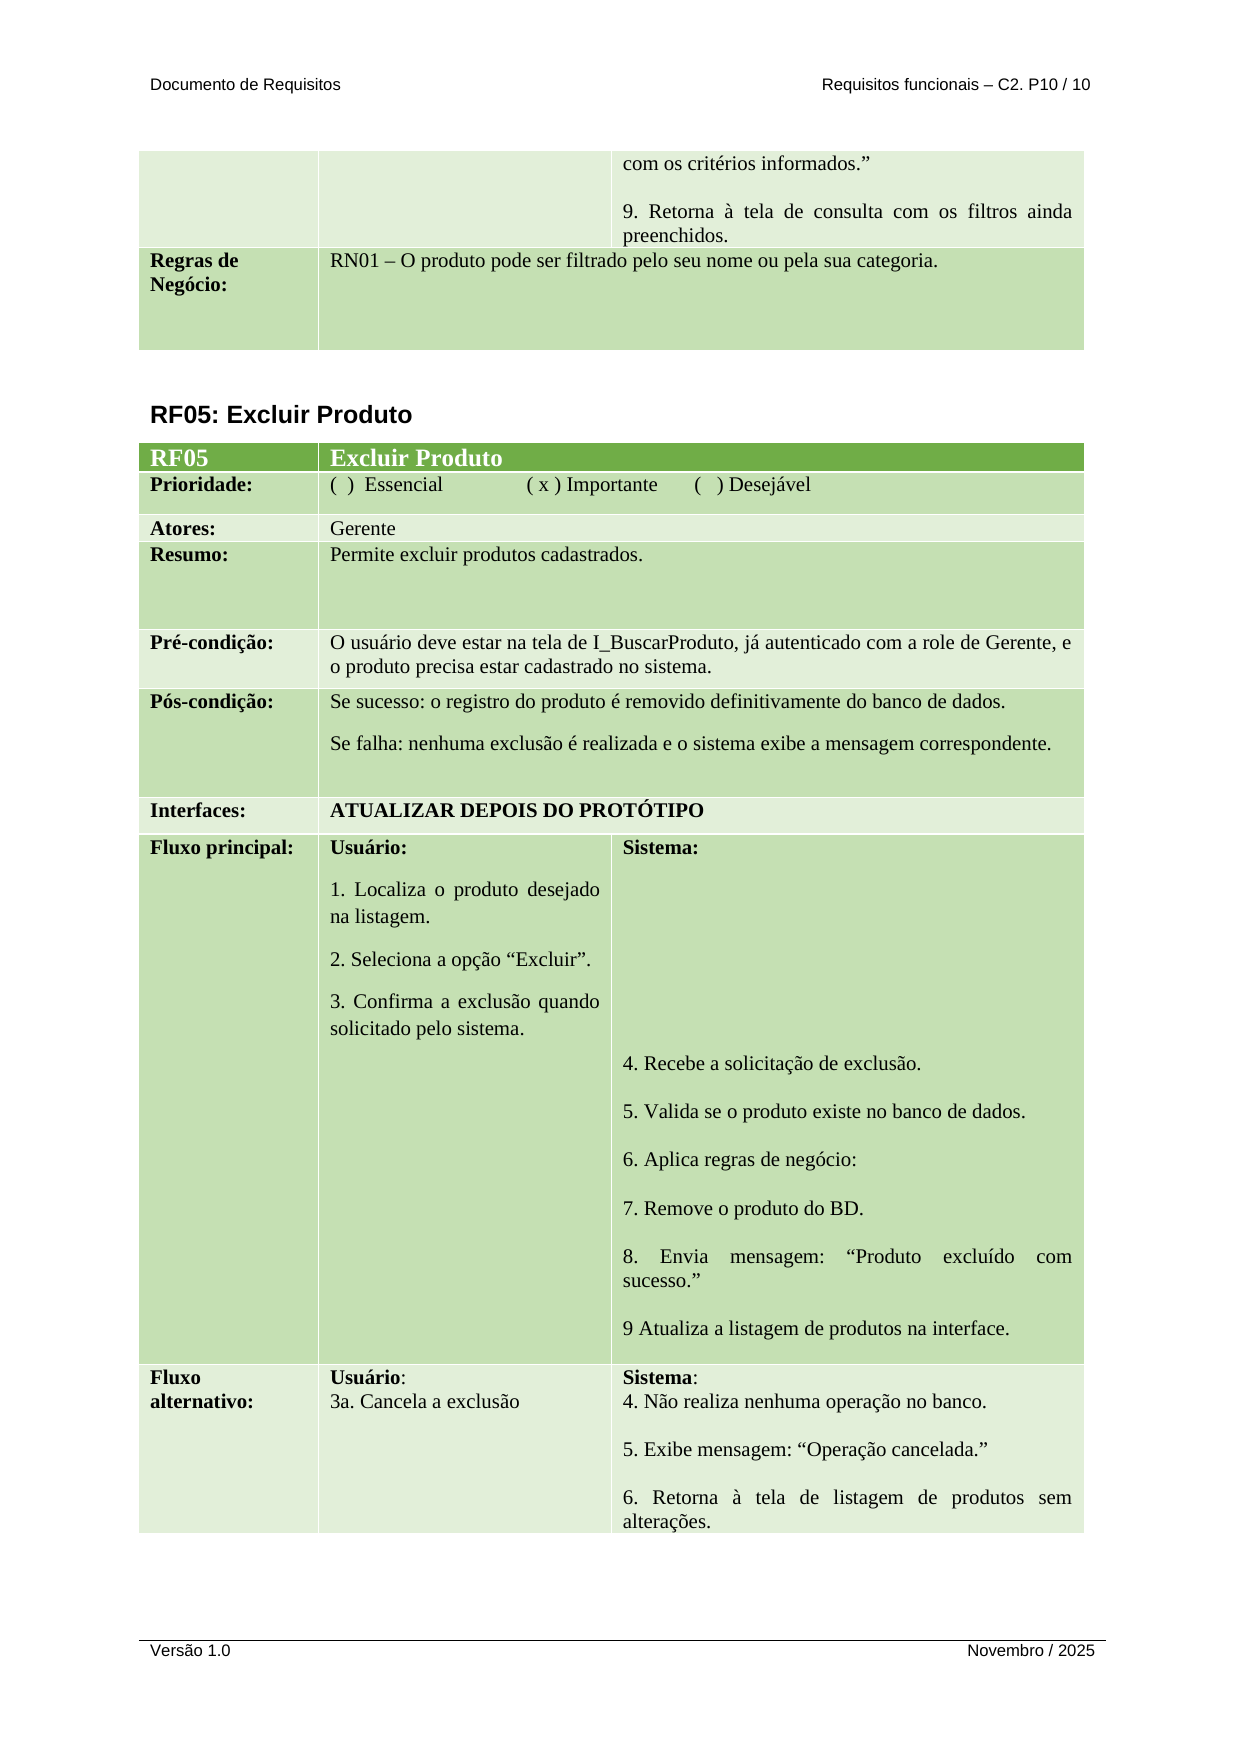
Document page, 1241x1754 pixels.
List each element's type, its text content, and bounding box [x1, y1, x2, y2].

table_cell Fluxo alternativo: [139, 1365, 318, 1533]
table_header Excluir Produto [319, 443, 1084, 471]
table_cell Gerente [319, 515, 1084, 541]
table_cell Resumo: [139, 542, 318, 629]
table_cell Interfaces: [139, 798, 318, 833]
table_cell RN01 – O produto pode ser filtrado pelo seu nome ou pela sua categoria. [319, 248, 1084, 350]
table_cell ( ) Essencial ( x ) Importante ( ) Desejável [319, 473, 1084, 514]
table_cell Sistema: 4. Recebe a solicitação de exclusão. 5. Valida se o produto existe no banco de dados. 6. Aplica regras de negócio: 7. Remove o produto do BD. 8. Envia mensagem: “Produto excluído com sucesso.” 9 Atualiza a listagem de produtos na interface. [612, 835, 1084, 1364]
table_cell [139, 151, 318, 247]
table_cell Pré-condição: [139, 630, 318, 688]
table_cell Usuário: 3a. Cancela a exclusão [319, 1365, 611, 1533]
table_cell Usuário: 1. Localiza o produto desejado na listagem. 2. Seleciona a opção “Excluir”. 3. Confirma a exclusão quando solicitado pelo sistema. [319, 835, 611, 1364]
table_cell Permite excluir produtos cadastrados. [319, 542, 1084, 629]
table_cell Pós-condição: [139, 689, 318, 797]
table_cell Sistema: 4. Não realiza nenhuma operação no banco. 5. Exibe mensagem: “Operação cancelada.” 6. Retorna à tela de listagem de produtos sem alterações. [612, 1365, 1084, 1533]
table_cell O usuário deve estar na tela de I_BuscarProduto, já autenticado com a role de Gerente, e o produto precisa estar cadastrado no sistema. [319, 630, 1084, 688]
text RF05: Excluir Produto [150, 400, 1090, 429]
table_cell [319, 151, 611, 247]
table_header RF05 [139, 443, 318, 471]
table_cell ATUALIZAR DEPOIS DO PROTÓTIPO [319, 798, 1084, 833]
table_cell Regras de Negócio: [139, 248, 318, 350]
table_cell com os critérios informados.” 9. Retorna à tela de consulta com os filtros ainda preenchidos. [612, 151, 1084, 247]
table_cell Se sucesso: o registro do produto é removido definitivamente do banco de dados. Se falha: nenhuma exclusão é realizada e o sistema exibe a mensagem correspondente. [319, 689, 1084, 797]
table_cell Prioridade: [139, 473, 318, 514]
table_cell Atores: [139, 515, 318, 541]
table_cell Fluxo principal: [139, 835, 318, 1364]
